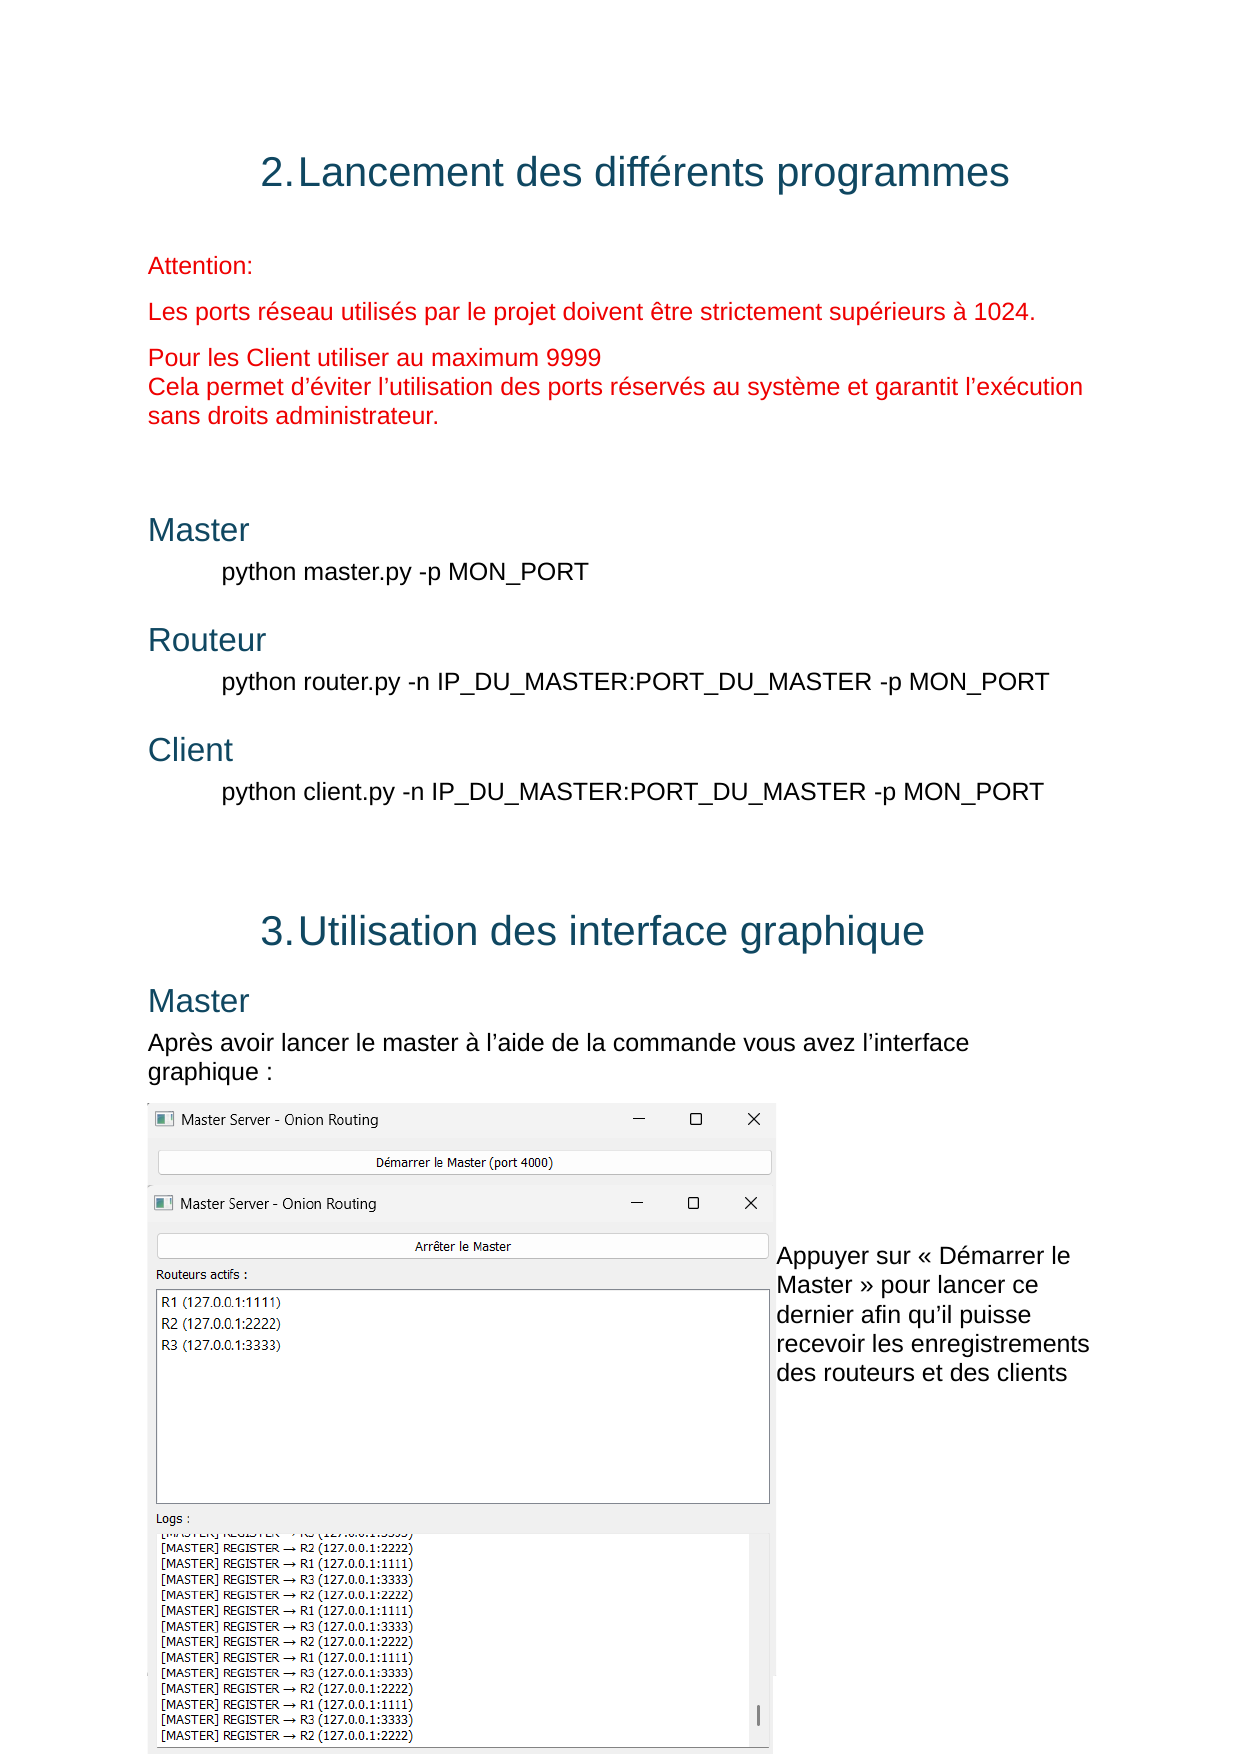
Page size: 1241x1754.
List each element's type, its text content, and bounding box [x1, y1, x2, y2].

subtitle Client [148, 730, 1093, 768]
text python client.py -n IP_DU_MASTER:PORT_DU_MASTER -p MON_PORT [148, 777, 1093, 806]
text Après avoir lancer le master à l’aide de la commande vous avez l’interface graphique : [148, 1028, 1093, 1086]
list Utilisation des interface graphique [260, 907, 1093, 955]
subtitle Routeur [148, 620, 1093, 658]
subtitle Master [148, 510, 1093, 548]
text Pour les Client utiliser au maximum 9999 Cela permet d’éviter l’utilisation des ports réservés au système et garantit l’exécution sans droits administrateur. [148, 343, 1093, 430]
text Appuyer sur « Démarrer le Master » pour lancer ce dernier afin qu’il puisse recevoir les enregistrements des routeurs et des clients [777, 1241, 1093, 1387]
list Lancement des différents programmes [260, 148, 1093, 196]
text python master.py -p MON_PORT [148, 557, 1093, 586]
text Les ports réseau utilisés par le projet doivent être strictement supérieurs à 1024. [148, 297, 1093, 325]
text python router.py -n IP_DU_MASTER:PORT_DU_MASTER -p MON_PORT [148, 667, 1093, 696]
subtitle Master [148, 981, 1093, 1019]
text Attention: [148, 251, 1093, 279]
